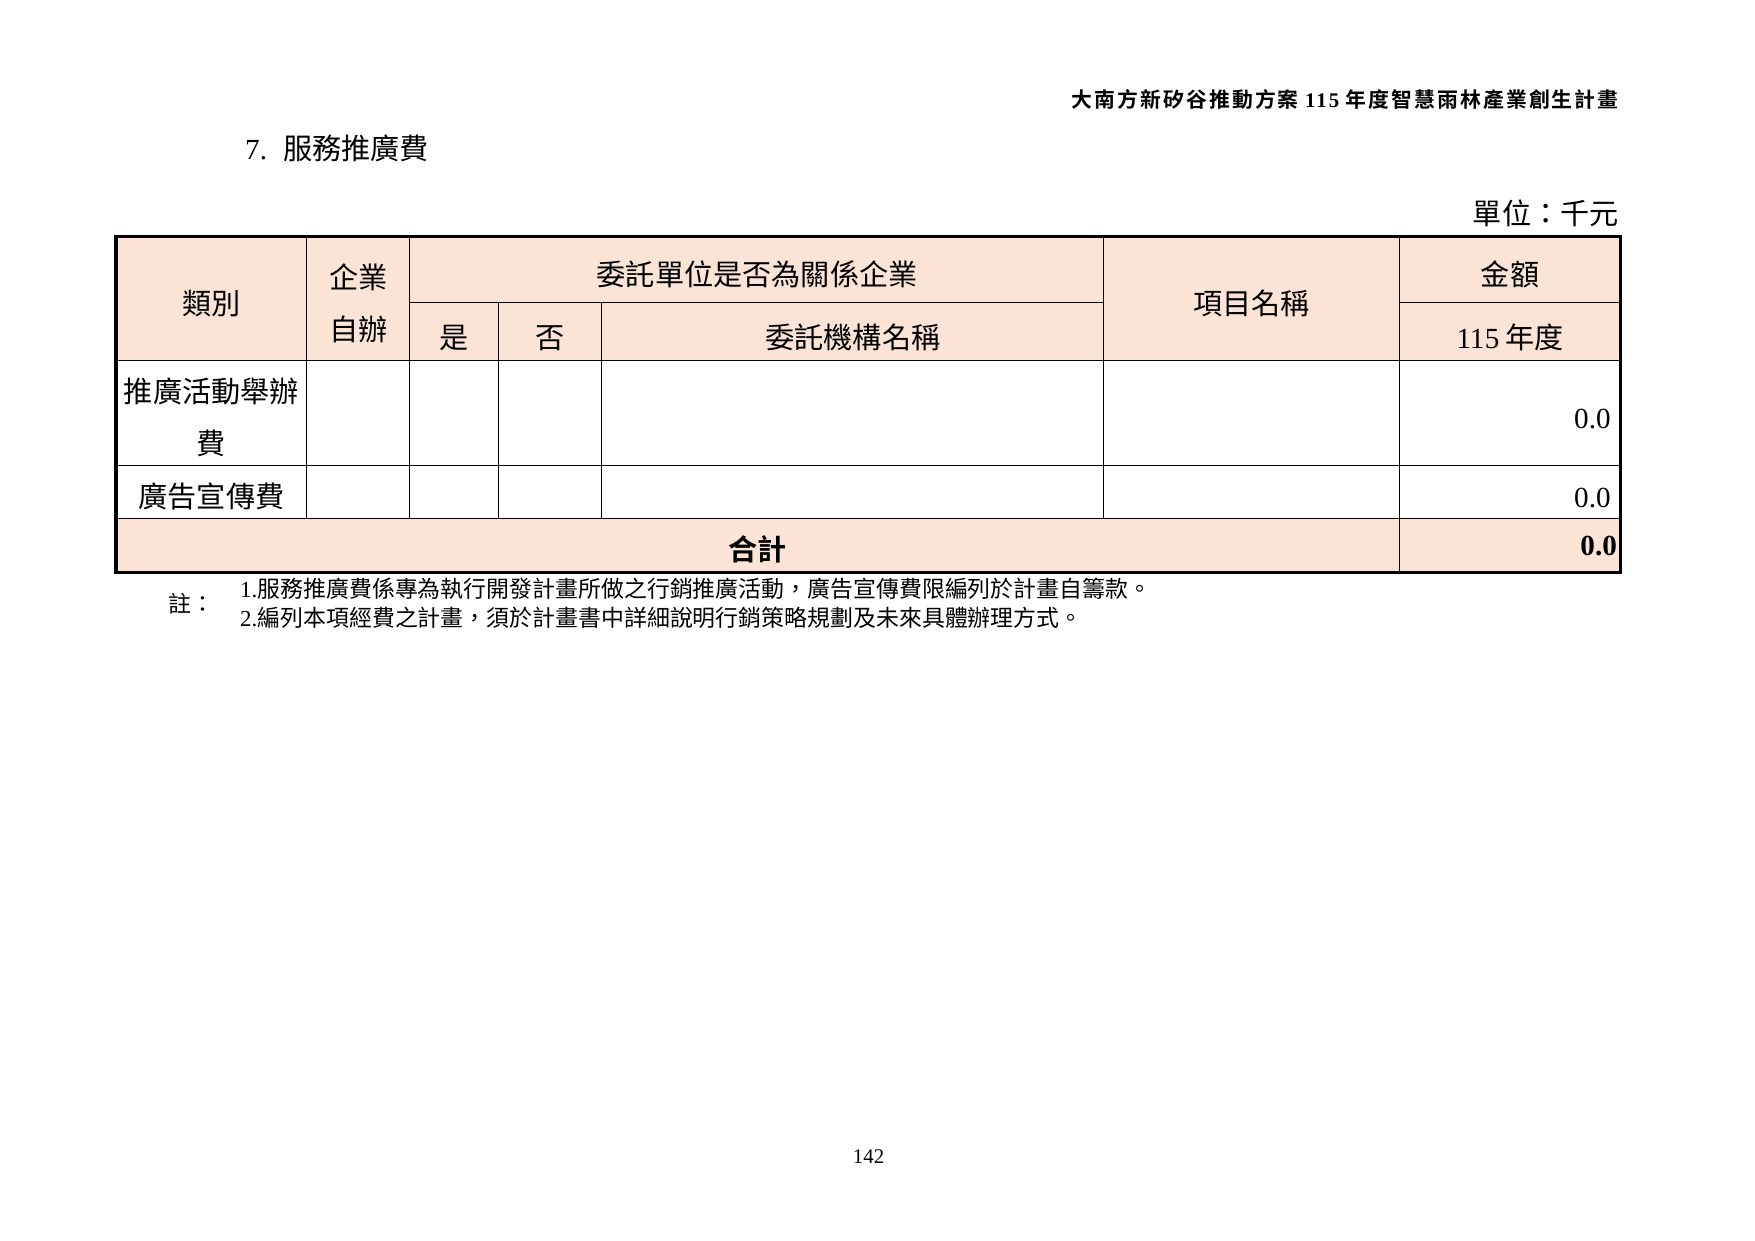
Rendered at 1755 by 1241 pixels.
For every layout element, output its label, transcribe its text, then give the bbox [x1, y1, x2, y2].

table_cell 115年度 [1400, 303, 1619, 360]
table_cell [410, 466, 498, 518]
table_cell [1104, 361, 1399, 465]
list 服務推廣費 [168, 118, 1618, 170]
table_header 企業 自辦 [307, 238, 409, 360]
table_cell [410, 361, 498, 465]
table_cell 是 [410, 303, 498, 360]
table_cell [499, 361, 601, 465]
table_cell [602, 361, 1103, 465]
table_header 金額 [1400, 238, 1619, 302]
table_cell 0.0 [1400, 466, 1619, 518]
table_cell [602, 466, 1103, 518]
table_cell [307, 466, 409, 518]
table_header 類別 [118, 238, 306, 360]
table_cell 0.0 [1400, 361, 1619, 465]
table_header 委託單位是否為關係企業 [410, 238, 1103, 302]
table_cell 推廣活動舉辦費 [118, 361, 306, 465]
table_header 項目名稱 [1104, 238, 1399, 360]
table_cell [1104, 466, 1399, 518]
table_cell 否 [499, 303, 601, 360]
table_header 註： [157, 574, 229, 633]
table_cell 廣告宣傳費 [118, 466, 306, 518]
table_cell 委託機構名稱 [602, 303, 1103, 360]
table_cell 合計 [118, 519, 1399, 571]
table_cell [499, 466, 601, 518]
table_cell [307, 361, 409, 465]
text 單位：千元 [147, 183, 1618, 235]
table_cell [1400, 519, 1619, 571]
table_header 1.服務推廣費係專為執行開發計畫所做之行銷推廣活動，廣告宣傳費限編列於計畫自籌款。 2.編列本項經費之計畫，須於計畫書中詳細說明行銷策略規劃及未來具體辦理方式。 [229, 574, 1579, 633]
